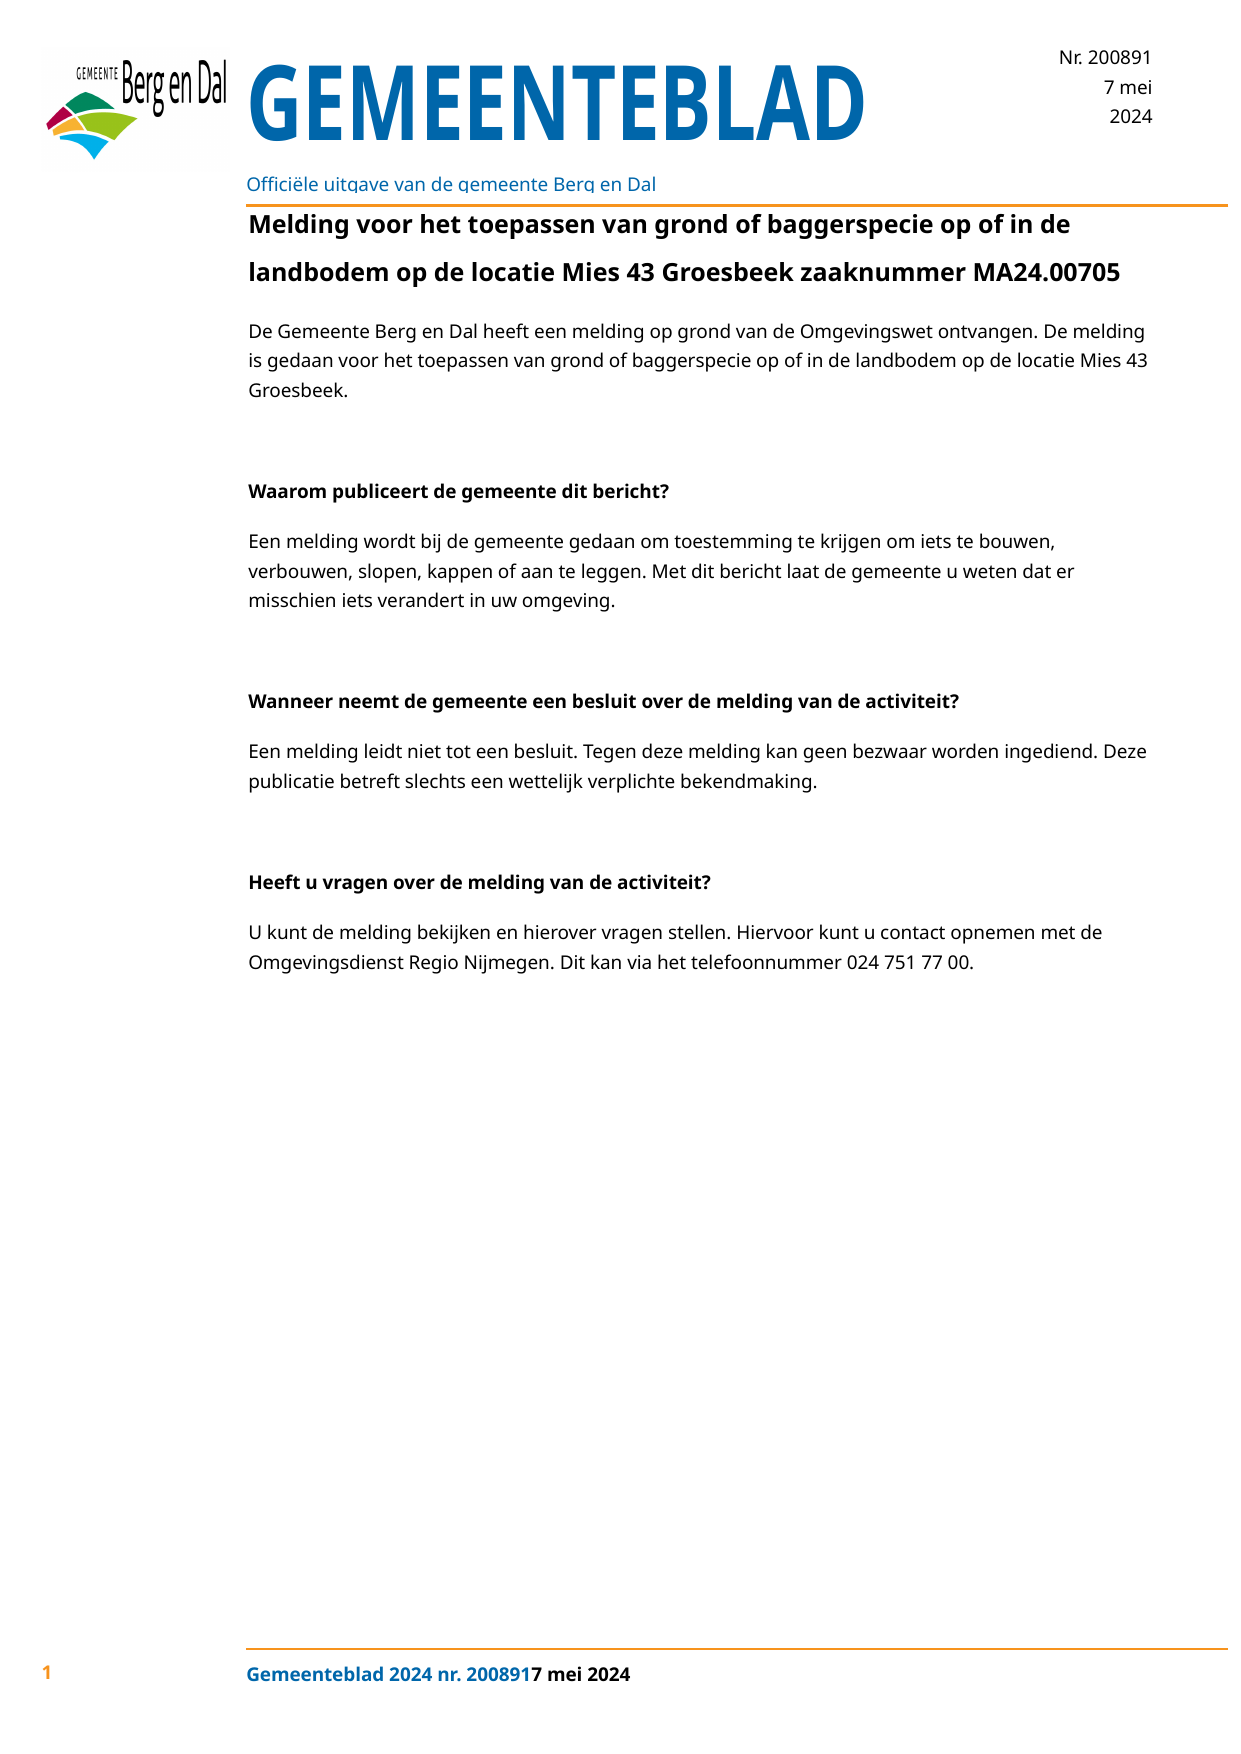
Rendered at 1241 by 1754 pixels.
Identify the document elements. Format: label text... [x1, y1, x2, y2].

text Heeft u vragen over de melding van de activiteit? [248, 869, 1152, 895]
text Melding voor het toepassen van grond of baggerspecie op of in de landbodem op de locatie Mies 43 Groesbeek zaaknummer MA24.00705 [248, 207, 1152, 288]
text Een melding leidt niet tot een besluit. Tegen deze melding kan geen bezwaar worden ingediend. Deze publicatie betreft slechts een wettelijk verplichte bekendmaking. [248, 739, 1152, 794]
text Wanneer neemt de gemeente een besluit over de melding van de activiteit? [248, 688, 1152, 714]
text U kunt de melding bekijken en hierover vragen stellen. Hiervoor kunt u contact opnemen met de Omgevingsdienst Regio Nijmegen. Dit kan via het telefoonnummer 024 751 77 00. [248, 919, 1152, 975]
text Waarom publiceert de gemeente dit bericht? [248, 478, 1152, 504]
text Een melding wordt bij de gemeente gedaan om toestemming te krijgen om iets te bouwen, verbouwen, slopen, kappen of aan te leggen. Met dit bericht laat de gemeente u weten dat er misschien iets verandert in uw omgeving. [248, 528, 1152, 613]
picture [41, 47, 231, 172]
text De Gemeente Berg en Dal heeft een melding op grond van de Omgevingswet ontvangen. De melding is gedaan voor het toepassen van grond of baggerspecie op of in de landbodem op de locatie Mies 43 Groesbeek. [248, 318, 1152, 403]
